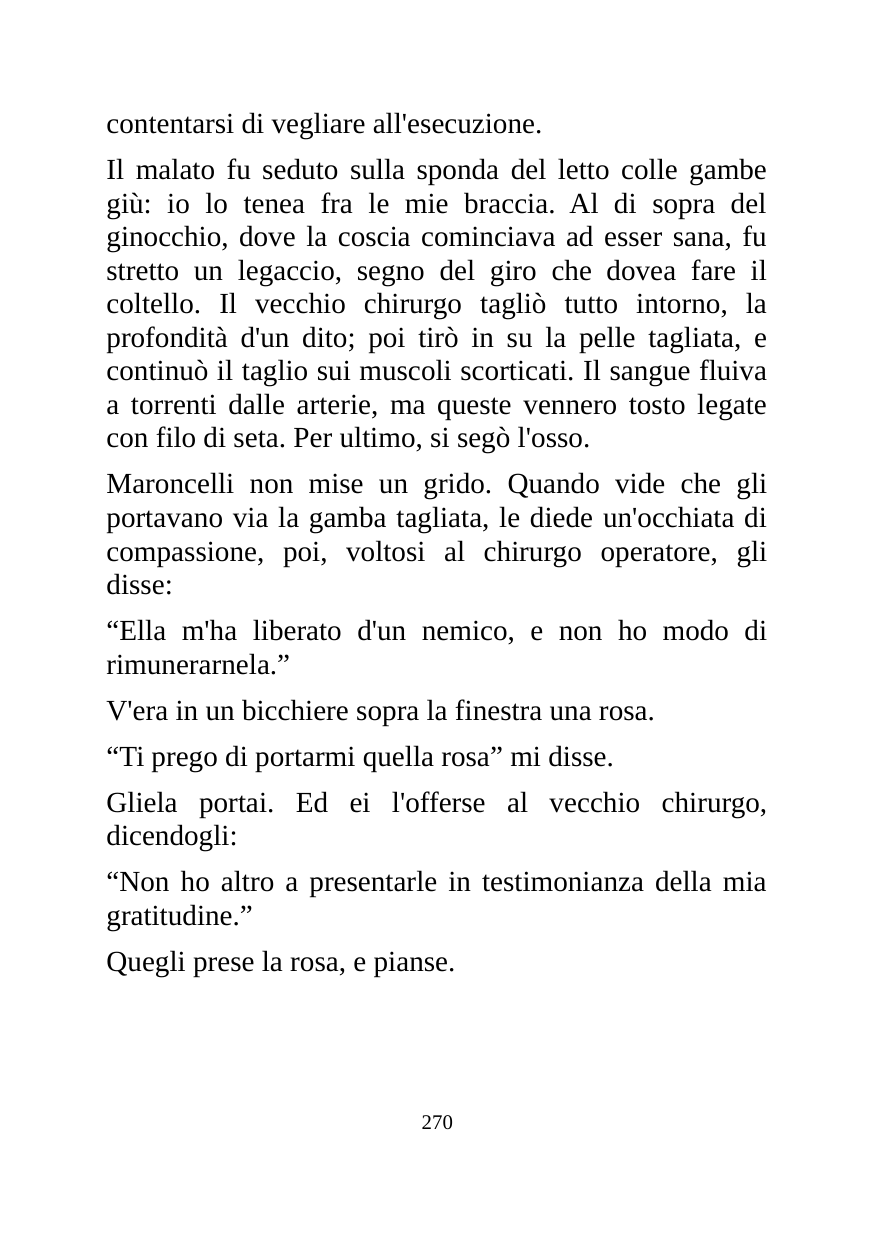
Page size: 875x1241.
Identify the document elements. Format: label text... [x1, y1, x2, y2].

text “Ti prego di portarmi quella rosa” mi disse. [106, 739, 768, 772]
text Gliela portai. Ed ei l'offerse al vecchio chirurgo, dicendogli: [106, 785, 768, 852]
text contentarsi di vegliare all'esecuzione. [106, 106, 768, 140]
text “Ella m'ha liberato d'un nemico, e non ho modo di rimunerarnela.” [106, 613, 768, 680]
text “Non ho altro a presentarle in testimonianza della mia gratitudine.” [106, 864, 768, 932]
text Maroncelli non mise un grido. Quando vide che gli portavano via la gamba tagliata, le diede un'occhiata di compassione, poi, voltosi al chirurgo operatore, gli disse: [106, 467, 768, 601]
text Il malato fu seduto sulla sponda del letto colle gambe giù: io lo tenea fra le mie braccia. Al di sopra del ginocchio, dove la coscia cominciava ad esser sana, fu stretto un legaccio, segno del giro che dovea fare il coltello. Il vecchio chirurgo tagliò tutto intorno, la profondità d'un dito; poi tirò in su la pelle tagliata, e continuò il taglio sui muscoli scorticati. Il sangue fluiva a torrenti dalle arterie, ma queste vennero tosto legate con filo di seta. Per ultimo, si segò l'osso. [106, 152, 768, 454]
text V'era in un bicchiere sopra la finestra una rosa. [106, 693, 768, 726]
text Quegli prese la rosa, e pianse. [106, 944, 768, 978]
